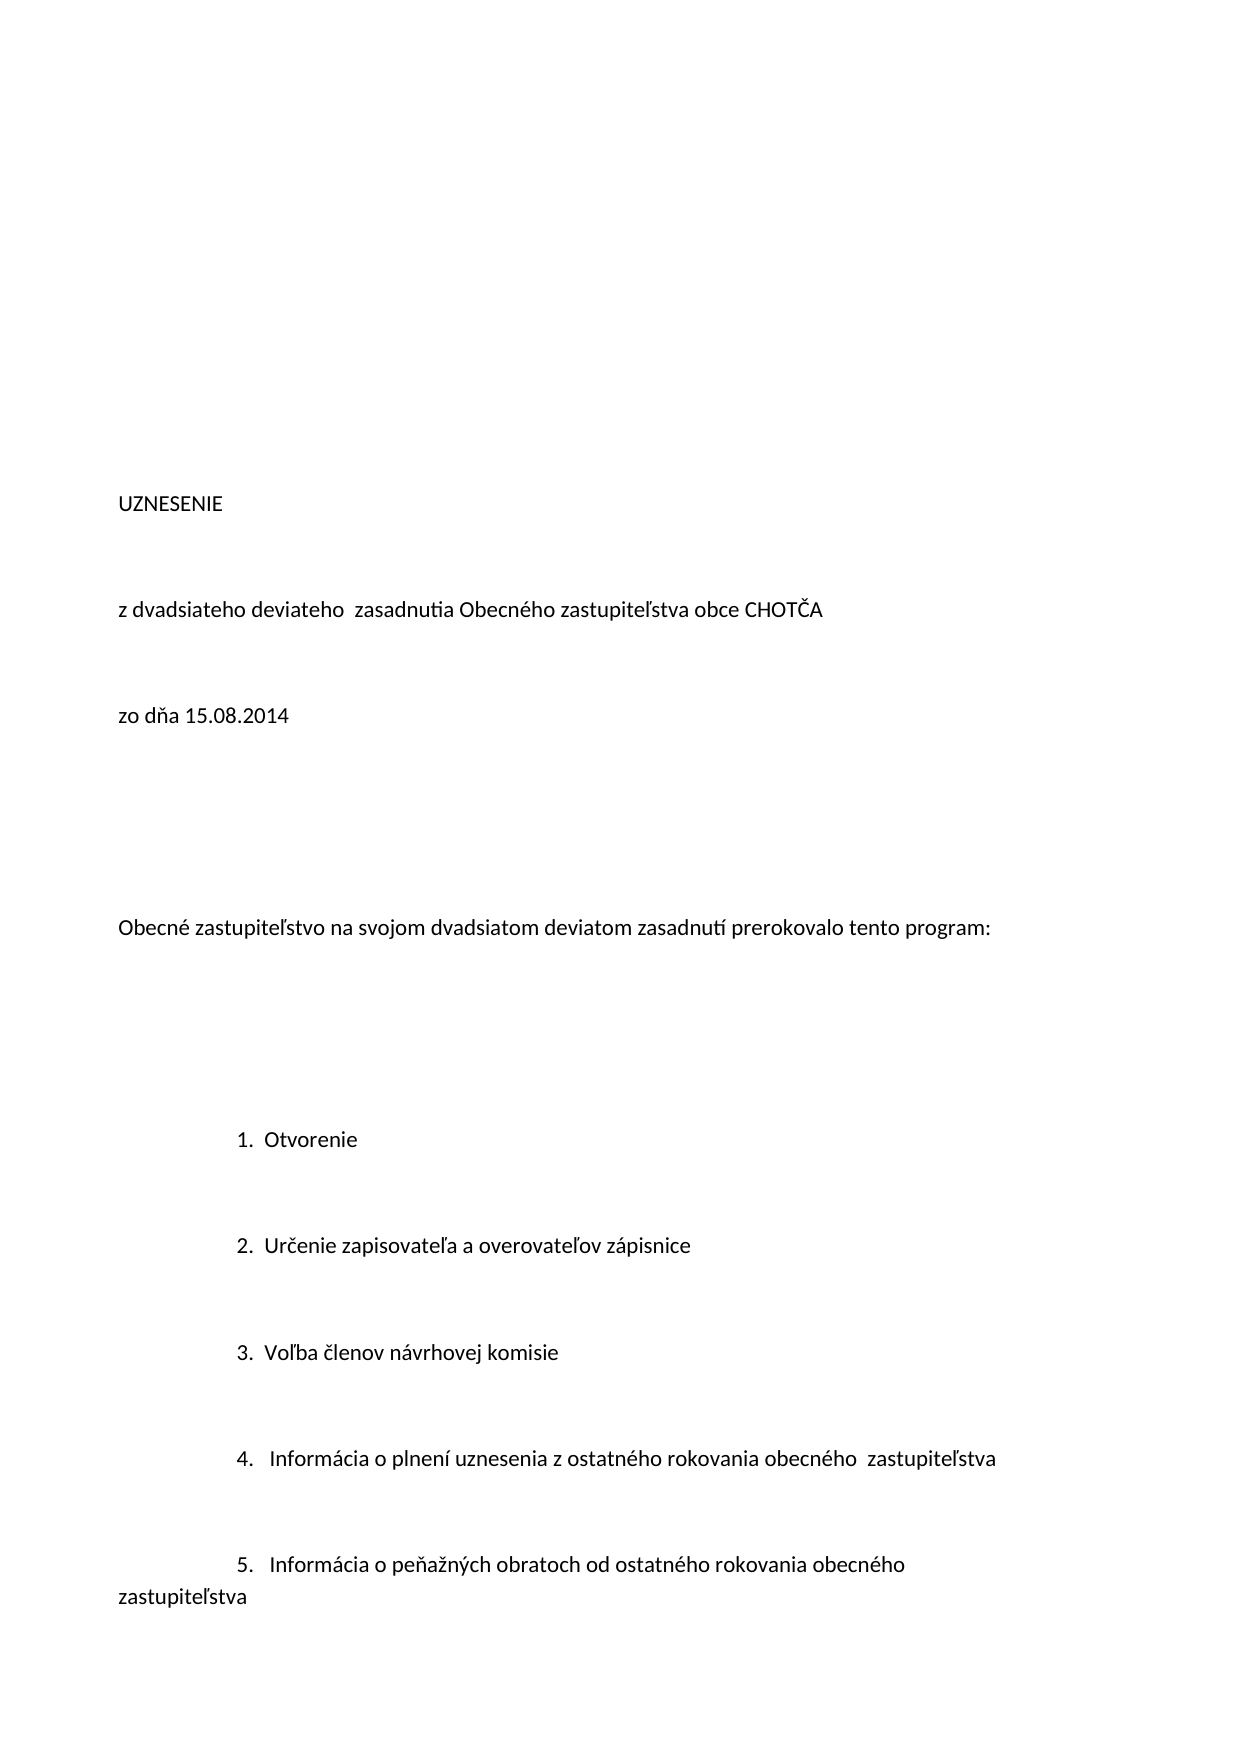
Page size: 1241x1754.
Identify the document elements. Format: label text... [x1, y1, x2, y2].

text UZNESENIE [118, 489, 1122, 517]
text Obecné zastupiteľstvo na svojom dvadsiatom deviatom zasadnutí prerokovalo tento program: [118, 913, 1122, 941]
text 3. Voľba členov návrhovej komisie [118, 1338, 1122, 1366]
text z dvadsiateho deviateho zasadnutia Obecného zastupiteľstva obce CHOTČA [118, 595, 1122, 623]
text 1. Otvorenie [118, 1126, 1122, 1153]
text 4. Informácia o plnení uznesenia z ostatného rokovania obecného zastupiteľstva [118, 1444, 1122, 1472]
text zo dňa 15.08.2014 [118, 701, 1122, 729]
text 2. Určenie zapisovateľa a overovateľov zápisnice [118, 1232, 1122, 1259]
text 5. Informácia o peňažných obratoch od ostatného rokovania obecného zastupiteľstva [118, 1550, 1122, 1610]
